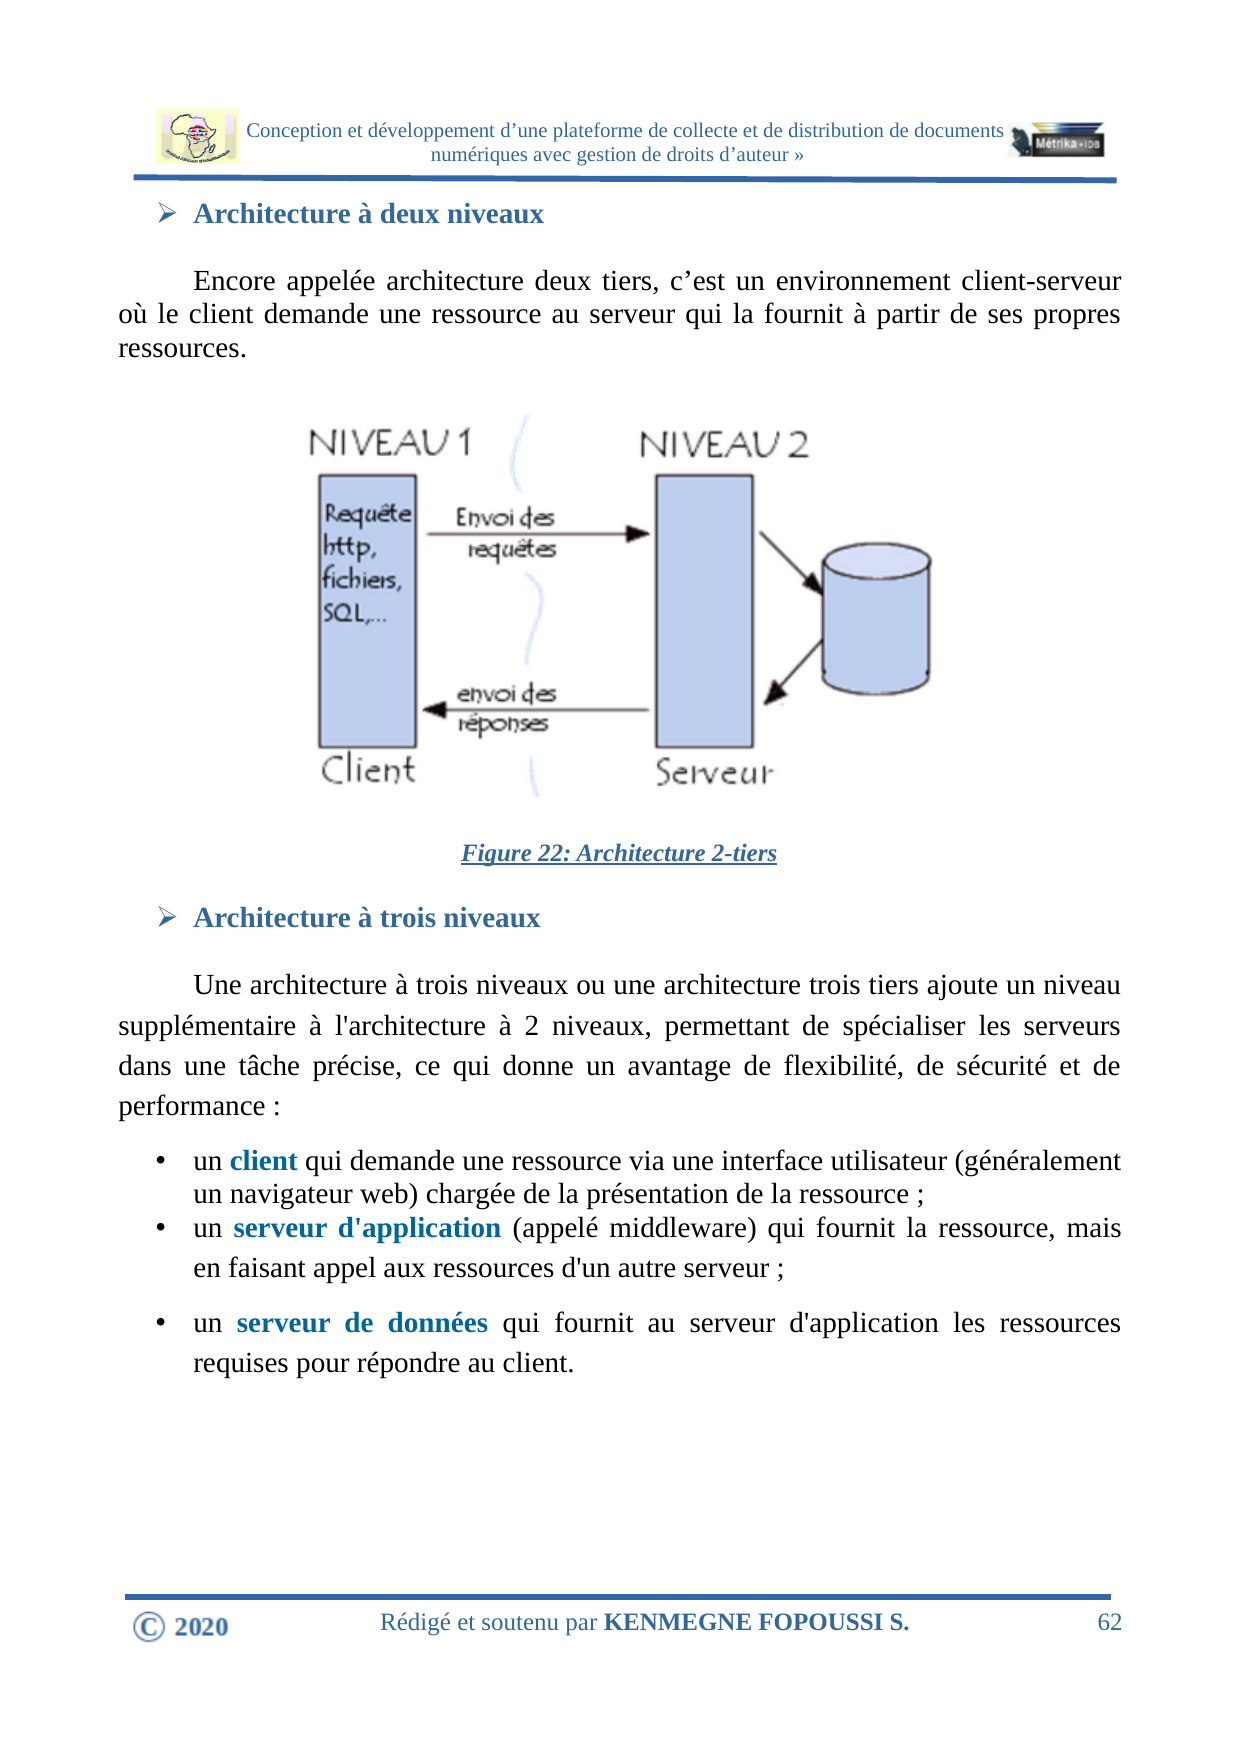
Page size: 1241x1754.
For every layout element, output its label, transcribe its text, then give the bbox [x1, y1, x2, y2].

list Architecture à trois niveaux [156, 900, 1122, 934]
picture [299, 409, 941, 797]
text Figure 22: Architecture 2-tiers [300, 838, 940, 867]
text Une architecture à trois niveaux ou une architecture trois tiers ajoute un niveau supplémentaire à l'architecture à 2 niveaux, permettant de spécialiser les serveurs dans une tâche précise, ce qui donne un avantage de flexibilité, de sécurité et de performance : [118, 967, 1122, 1122]
picture [154, 107, 241, 166]
picture [1003, 116, 1109, 160]
picture [126, 1604, 231, 1647]
list un serveur de données qui fournit au serveur d'application les ressources requises pour répondre au client. [156, 1305, 1122, 1379]
list un serveur d'application (appelé middleware) qui fournit la ressource, mais en faisant appel aux ressources d'un autre serveur ; [156, 1210, 1122, 1284]
list un client qui demande une ressource via une interface utilisateur (généralement un navigateur web) chargée de la présentation de la ressource ; [156, 1143, 1122, 1210]
list Architecture à deux niveaux [156, 196, 1122, 229]
text Encore appelée architecture deux tiers, c’est un environnement client-serveur où le client demande une ressource au serveur qui la fournit à partir de ses propres ressources. [118, 263, 1122, 363]
